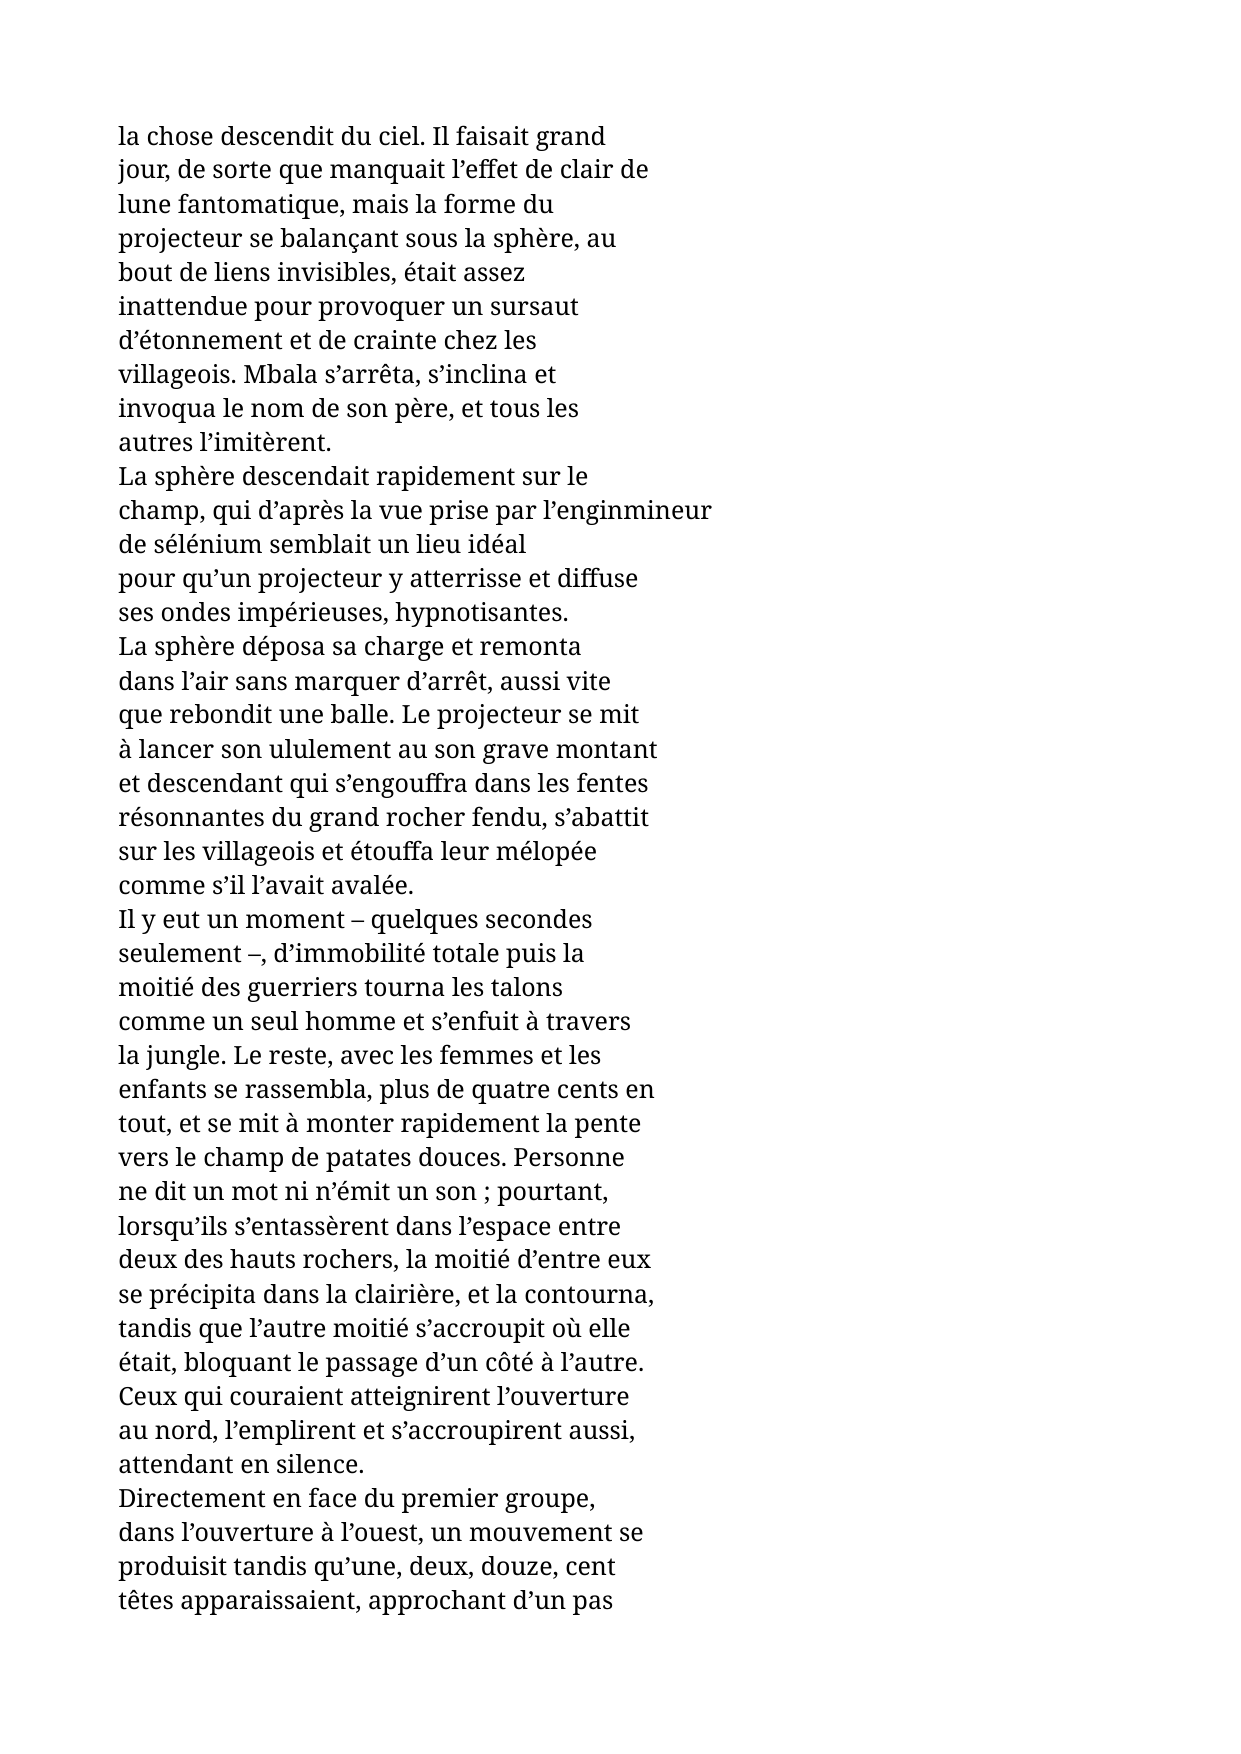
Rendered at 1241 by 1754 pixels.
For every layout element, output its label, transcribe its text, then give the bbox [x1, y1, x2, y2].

text seulement –, d’immobilité totale puis la [118, 936, 1122, 970]
text dans l’ouverture à l’ouest, un mouvement se [118, 1515, 1122, 1549]
text lune fantomatique, mais la forme du [118, 186, 1122, 220]
text villageois. Mbala s’arrêta, s’inclina et [118, 357, 1122, 391]
text ne dit un mot ni n’émit un son ; pourtant, [118, 1174, 1122, 1208]
text vers le champ de patates douces. Personne [118, 1140, 1122, 1174]
text bout de liens invisibles, était assez [118, 254, 1122, 288]
text que rebondit une balle. Le projecteur se mit [118, 697, 1122, 731]
text Directement en face du premier groupe, [118, 1481, 1122, 1515]
text ses ondes impérieuses, hypnotisantes. [118, 595, 1122, 629]
text Il y eut un moment – quelques secondes [118, 902, 1122, 936]
text au nord, l’emplirent et s’accroupirent aussi, [118, 1412, 1122, 1447]
text Ceux qui couraient atteignirent l’ouverture [118, 1378, 1122, 1412]
text tandis que l’autre moitié s’accroupit où elle [118, 1310, 1122, 1344]
text projecteur se balançant sous la sphère, au [118, 220, 1122, 254]
text autres l’imitèrent. [118, 425, 1122, 459]
text d’étonnement et de crainte chez les [118, 322, 1122, 357]
text invoqua le nom de son père, et tous les [118, 391, 1122, 425]
text tout, et se mit à monter rapidement la pente [118, 1106, 1122, 1140]
text La sphère descendait rapidement sur le [118, 459, 1122, 493]
text se précipita dans la clairière, et la contourna, [118, 1276, 1122, 1310]
text comme s’il l’avait avalée. [118, 867, 1122, 902]
text enfants se rassembla, plus de quatre cents en [118, 1072, 1122, 1106]
text produisit tandis qu’une, deux, douze, cent [118, 1549, 1122, 1583]
text La sphère déposa sa charge et remonta [118, 629, 1122, 663]
text jour, de sorte que manquait l’effet de clair de [118, 152, 1122, 186]
text résonnantes du grand rocher fendu, s’abattit [118, 799, 1122, 833]
text pour qu’un projecteur y atterrisse et diffuse [118, 561, 1122, 595]
text moitié des guerriers tourna les talons [118, 970, 1122, 1004]
text têtes apparaissaient, approchant d’un pas [118, 1583, 1122, 1617]
text la chose descendit du ciel. Il faisait grand [118, 118, 1122, 152]
text deux des hauts rochers, la moitié d’entre eux [118, 1242, 1122, 1276]
text inattendue pour provoquer un sursaut [118, 288, 1122, 322]
text sur les villageois et étouffa leur mélopée [118, 833, 1122, 867]
text et descendant qui s’engouffra dans les fentes [118, 765, 1122, 799]
text comme un seul homme et s’enfuit à travers [118, 1004, 1122, 1038]
text lorsqu’ils s’entassèrent dans l’espace entre [118, 1208, 1122, 1242]
text champ, qui d’après la vue prise par l’enginmineur [118, 493, 1122, 527]
text la jungle. Le reste, avec les femmes et les [118, 1038, 1122, 1072]
text de sélénium semblait un lieu idéal [118, 527, 1122, 561]
text à lancer son ululement au son grave montant [118, 731, 1122, 765]
text dans l’air sans marquer d’arrêt, aussi vite [118, 663, 1122, 697]
text attendant en silence. [118, 1447, 1122, 1481]
text était, bloquant le passage d’un côté à l’autre. [118, 1344, 1122, 1378]
